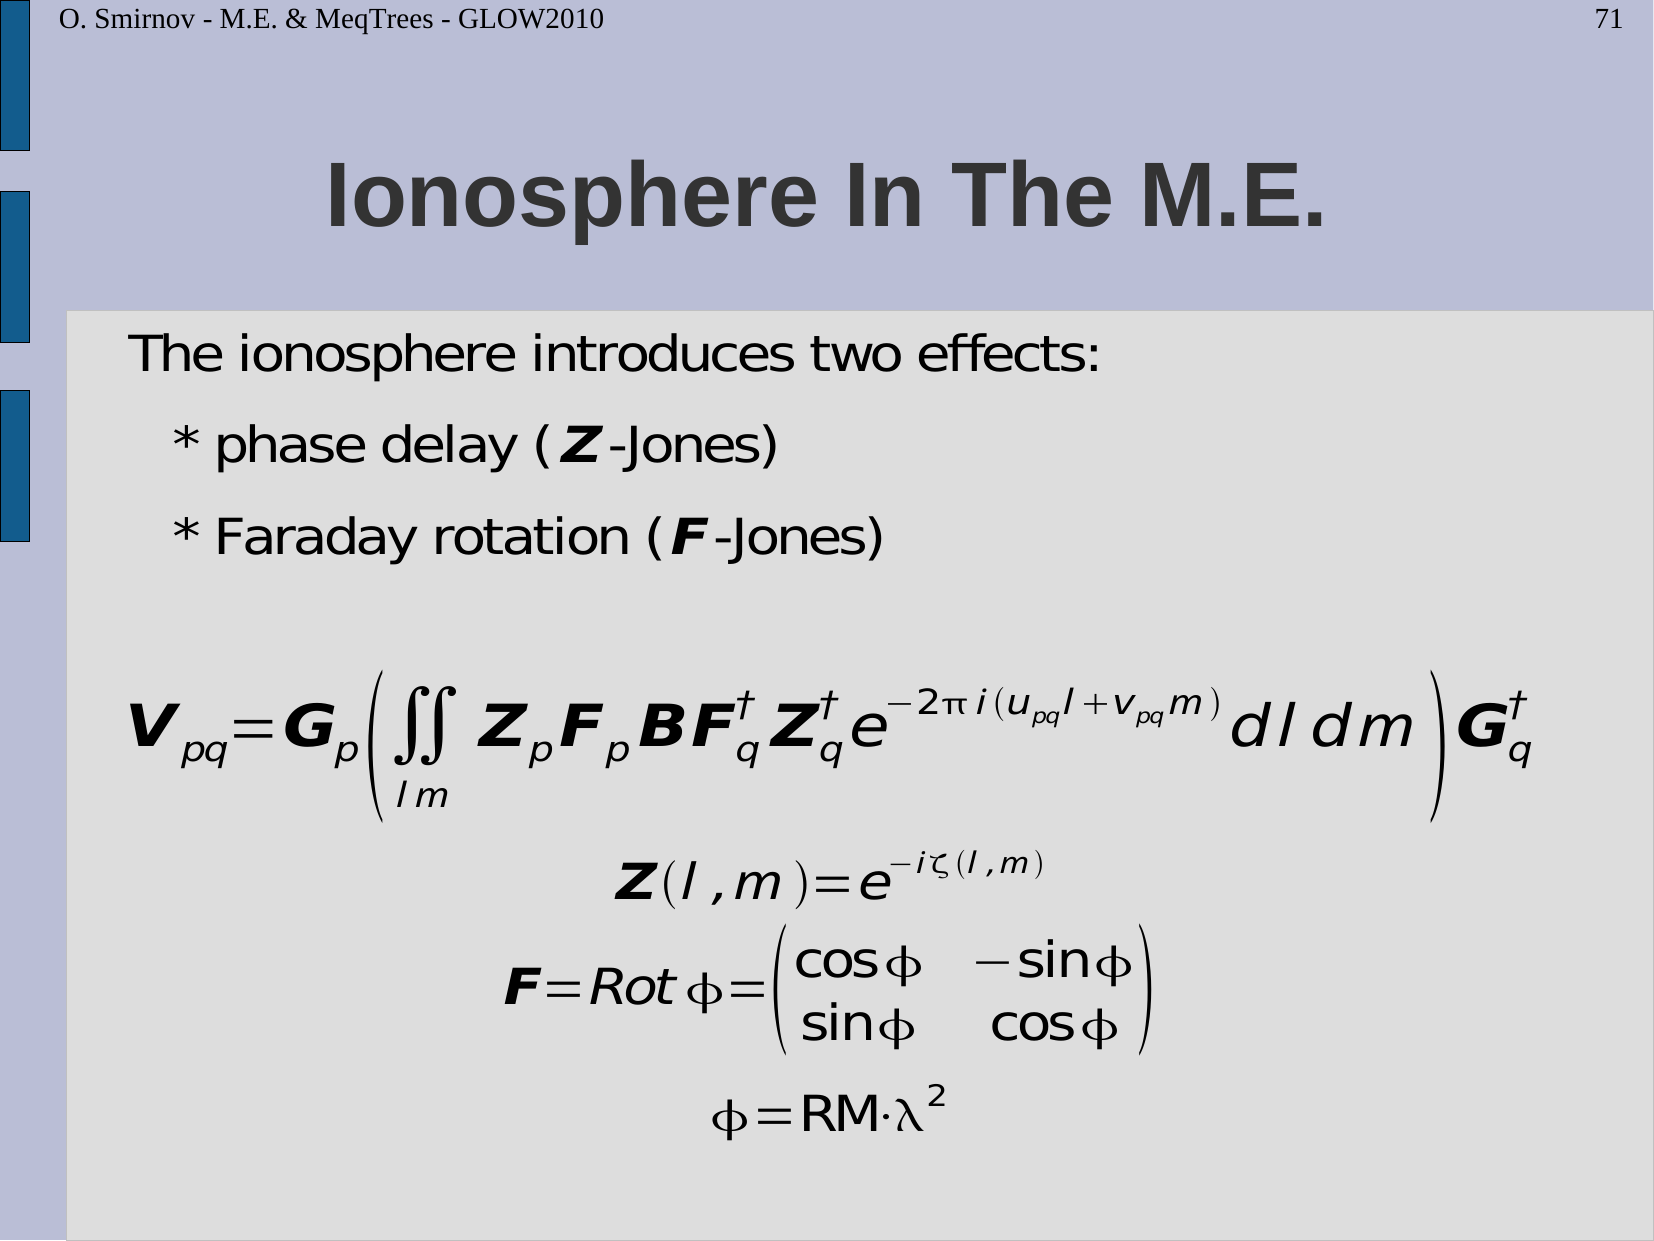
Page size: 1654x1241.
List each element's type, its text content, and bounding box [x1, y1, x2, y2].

chart [118, 302, 1537, 1241]
title Ionosphere In The M.E. [121, 91, 1534, 299]
